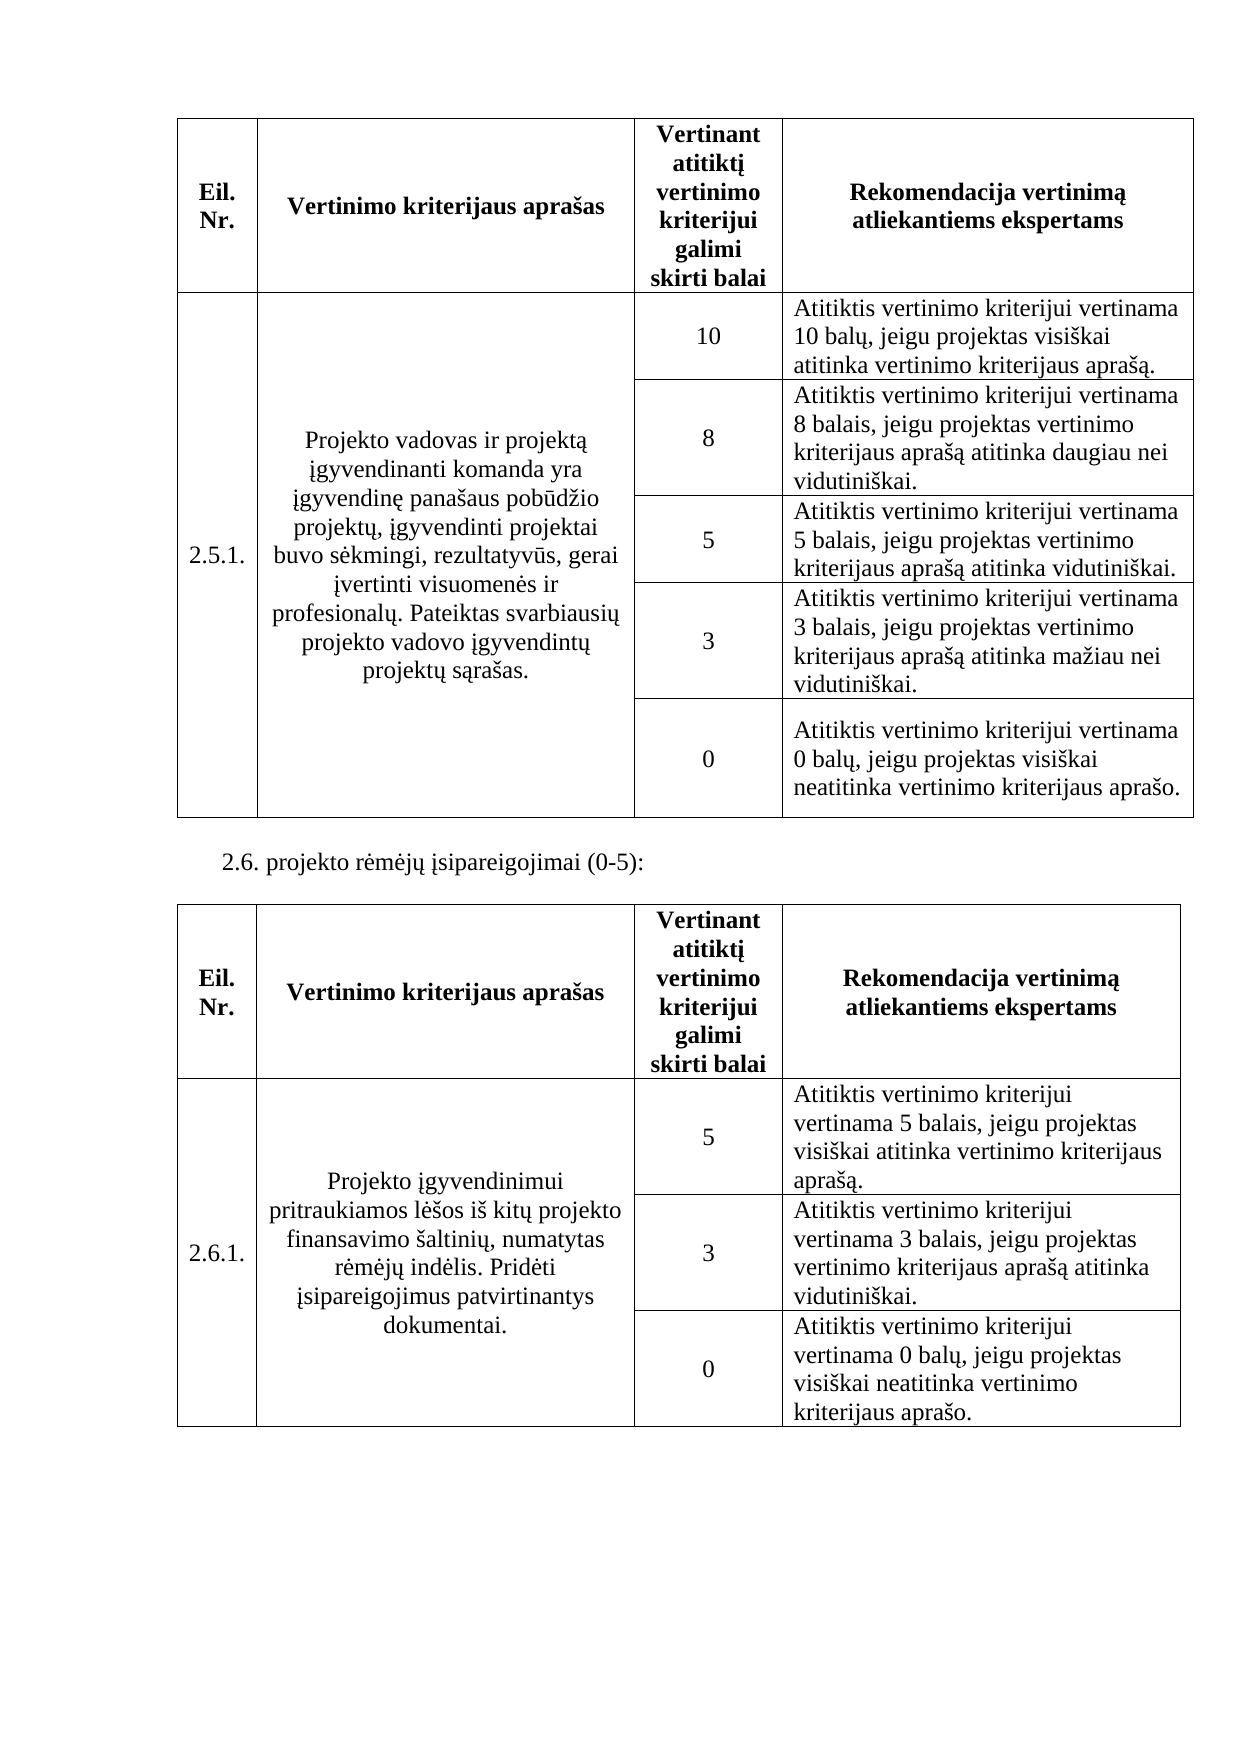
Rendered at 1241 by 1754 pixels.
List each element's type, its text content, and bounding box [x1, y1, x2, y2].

table_cell 10 [635, 293, 782, 379]
table_cell Projekto vadovas ir projektą įgyvendinanti komanda yra įgyvendinę panašaus pobūdžio projektų, įgyvendinti projektai buvo sėkmingi, rezultatyvūs, gerai įvertinti visuomenės ir profesionalų. Pateiktas svarbiausių projekto vadovo įgyvendintų projektų sąrašas. [258, 293, 634, 817]
table_cell Atitiktis vertinimo kriterijui vertinama 5 balais, jeigu projektas visiškai atitinka vertinimo kriterijaus aprašą. [783, 1079, 1180, 1194]
table_header Rekomendacija vertinimą atliekantiems ekspertams [783, 119, 1193, 292]
table_header Rekomendacija vertinimą atliekantiems ekspertams [783, 905, 1180, 1078]
table_cell 5 [635, 1079, 782, 1194]
table_cell Atitiktis vertinimo kriterijui vertinama 8 balais, jeigu projektas vertinimo kriterijaus aprašą atitinka daugiau nei vidutiniškai. [783, 380, 1193, 495]
table_cell Projekto įgyvendinimui pritraukiamos lėšos iš kitų projekto finansavimo šaltinių, numatytas rėmėjų indėlis. Pridėti įsipareigojimus patvirtinantys dokumentai. [257, 1079, 634, 1426]
table_cell 3 [635, 1195, 782, 1310]
table_cell 5 [635, 496, 782, 582]
table_header Eil. Nr. [178, 905, 256, 1078]
table_cell Atitiktis vertinimo kriterijui vertinama 0 balų, jeigu projektas visiškai neatitinka vertinimo kriterijaus aprašo. [783, 1311, 1180, 1426]
table_header Vertinimo kriterijaus aprašas [258, 119, 634, 292]
table_cell Atitiktis vertinimo kriterijui vertinama 10 balų, jeigu projektas visiškai atitinka vertinimo kriterijaus aprašą. [783, 293, 1193, 379]
table_cell Atitiktis vertinimo kriterijui vertinama 5 balais, jeigu projektas vertinimo kriterijaus aprašą atitinka vidutiniškai. [783, 496, 1193, 582]
table_cell 0 [635, 1311, 782, 1426]
table_cell Atitiktis vertinimo kriterijui vertinama 3 balais, jeigu projektas vertinimo kriterijaus aprašą atitinka vidutiniškai. [783, 1195, 1180, 1310]
table_cell 2.5.1. [178, 293, 257, 817]
table_cell Atitiktis vertinimo kriterijui vertinama 3 balais, jeigu projektas vertinimo kriterijaus aprašą atitinka mažiau nei vidutiniškai. [783, 583, 1193, 698]
table_cell Atitiktis vertinimo kriterijui vertinama 0 balų, jeigu projektas visiškai neatitinka vertinimo kriterijaus aprašo. [783, 699, 1193, 817]
table_cell 0 [635, 699, 782, 817]
table_header Vertinimo kriterijaus aprašas [257, 905, 634, 1078]
table_cell 2.6.1. [178, 1079, 256, 1426]
table_header Vertinant atitiktį vertinimo kriterijui galimi skirti balai [635, 905, 782, 1078]
table_cell 8 [635, 380, 782, 495]
table_header Vertinant atitiktį vertinimo kriterijui galimi skirti balai [635, 119, 782, 292]
table_header Eil. Nr. [178, 119, 257, 292]
text 2.6. projekto rėmėjų įsipareigojimai (0-5): [222, 847, 1181, 876]
table_cell 3 [635, 583, 782, 698]
